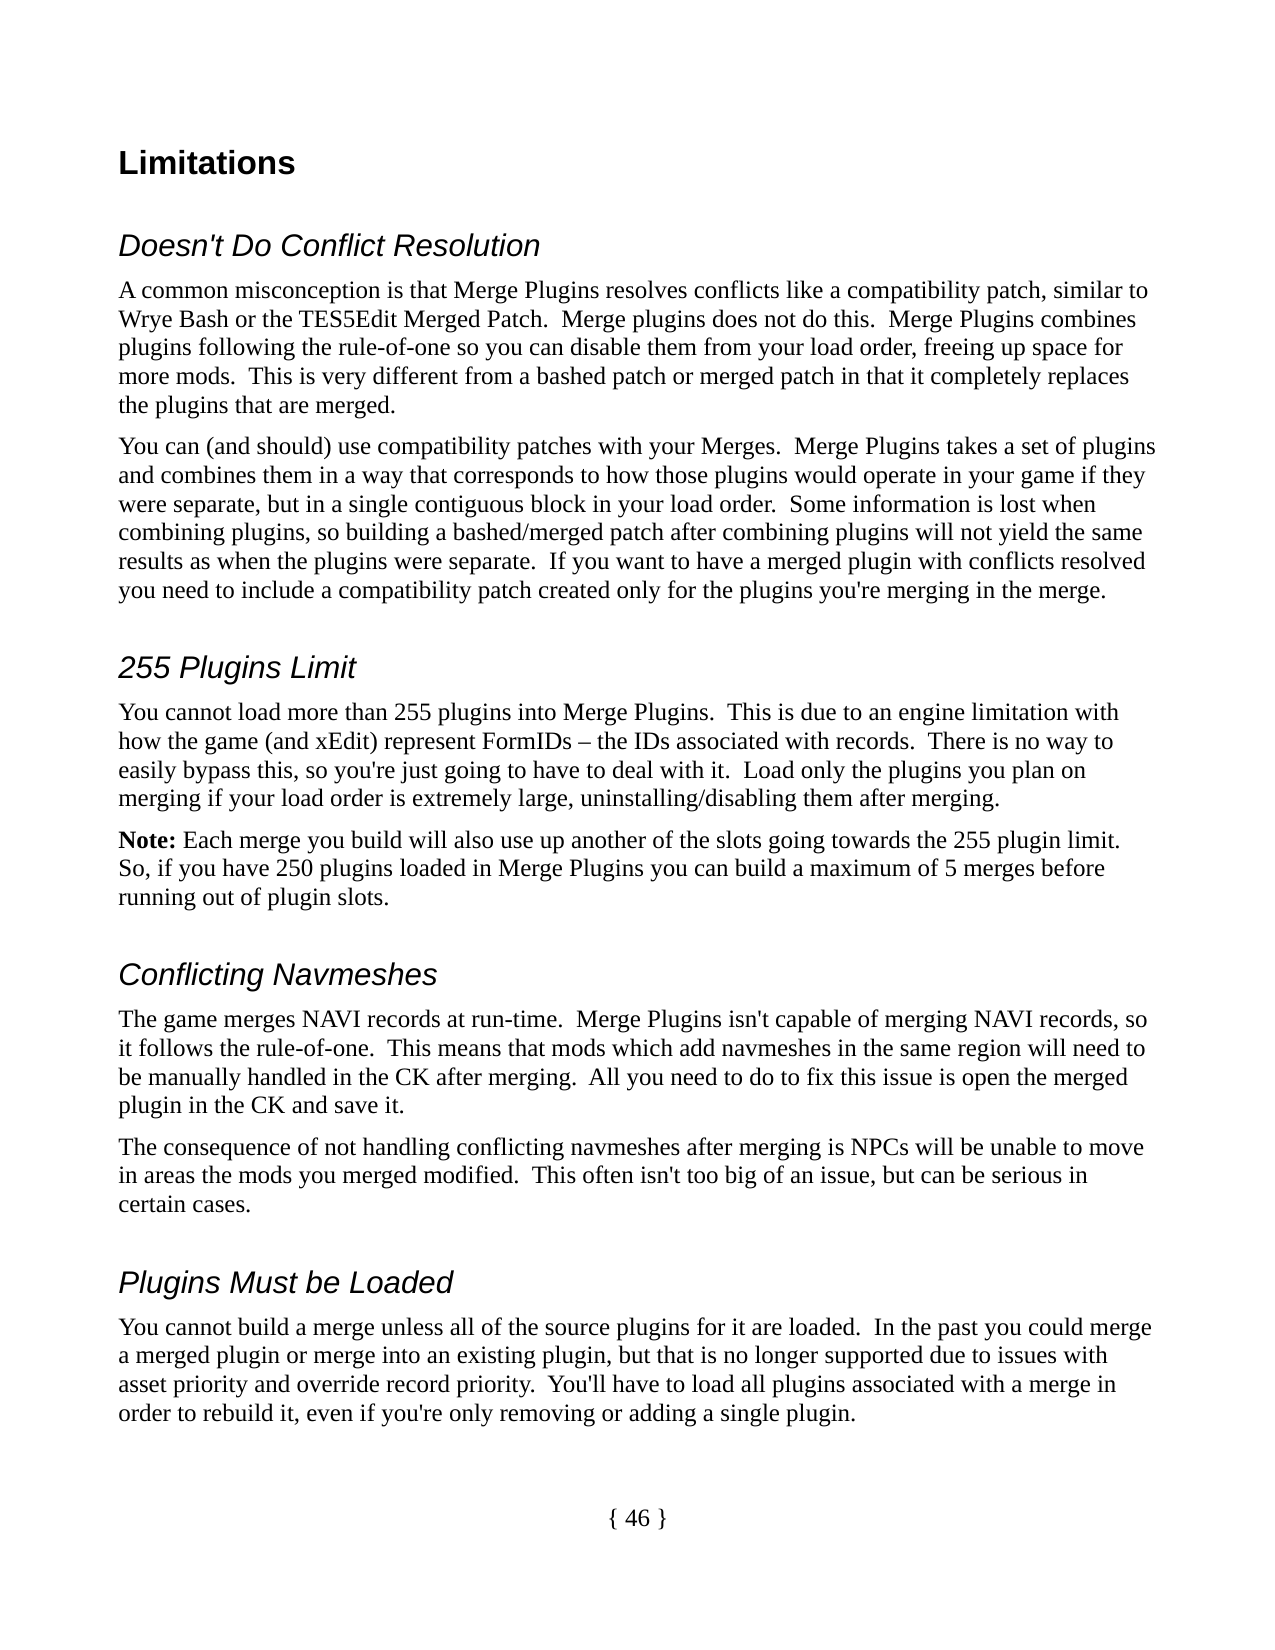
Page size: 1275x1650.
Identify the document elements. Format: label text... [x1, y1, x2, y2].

text You can (and should) use compatibility patches with your Merges. Merge Plugins takes a set of plugins and combines them in a way that corresponds to how those plugins would operate in your game if they were separate, but in a single contiguous block in your load order. Some information is lost when combining plugins, so building a bashed/merged patch after combining plugins will not yield the same results as when the plugins were separate. If you want to have a merged plugin with conflicts resolved you need to include a compatibility patch created only for the plugins you're merging in the merge. [118, 431, 1157, 604]
text Note: Each merge you build will also use up another of the slots going towards the 255 plugin limit. So, if you have 250 plugins loaded in Merge Plugins you can build a maximum of 5 merges before running out of plugin slots. [118, 825, 1157, 911]
text A common misconception is that Merge Plugins resolves conflicts like a compatibility patch, similar to Wrye Bash or the TES5Edit Merged Patch. Merge plugins does not do this. Merge Plugins combines plugins following the rule-of-one so you can disable them from your load order, freeing up space for more mods. This is very different from a bashed patch or merged patch in that it completely replaces the plugins that are merged. [118, 275, 1157, 419]
subtitle Plugins Must be Loaded [118, 1264, 1157, 1299]
text You cannot load more than 255 plugins into Merge Plugins. This is due to an engine limitation with how the game (and xEdit) represent FormIDs – the IDs associated with records. There is no way to easily bypass this, so you're just going to have to deal with it. Load only the plugins you plan on merging if your load order is extremely large, uninstalling/disabling them after merging. [118, 697, 1157, 812]
text The game merges NAVI records at run-time. Merge Plugins isn't capable of merging NAVI records, so it follows the rule-of-one. This means that mods which add navmeshes in the same region will need to be manually handled in the CK after merging. All you need to do to fix this issue is open the merged plugin in the CK and save it. [118, 1004, 1157, 1119]
subtitle 255 Plugins Limit [118, 649, 1157, 685]
subtitle Doesn't Do Conflict Resolution [118, 227, 1157, 263]
subtitle Conflicting Navmeshes [118, 956, 1157, 992]
text You cannot build a merge unless all of the source plugins for it are loaded. In the past you could merge a merged plugin or merge into an existing plugin, but that is no longer supported due to issues with asset priority and override record priority. You'll have to load all plugins associated with a merge in order to rebuild it, even if you're only removing or adding a single plugin. [118, 1312, 1157, 1427]
text The consequence of not handling conflicting navmeshes after merging is NPCs will be unable to move in areas the mods you merged modified. This often isn't too big of an issue, but can be serious in certain cases. [118, 1132, 1157, 1218]
subtitle Limitations [118, 143, 1157, 182]
